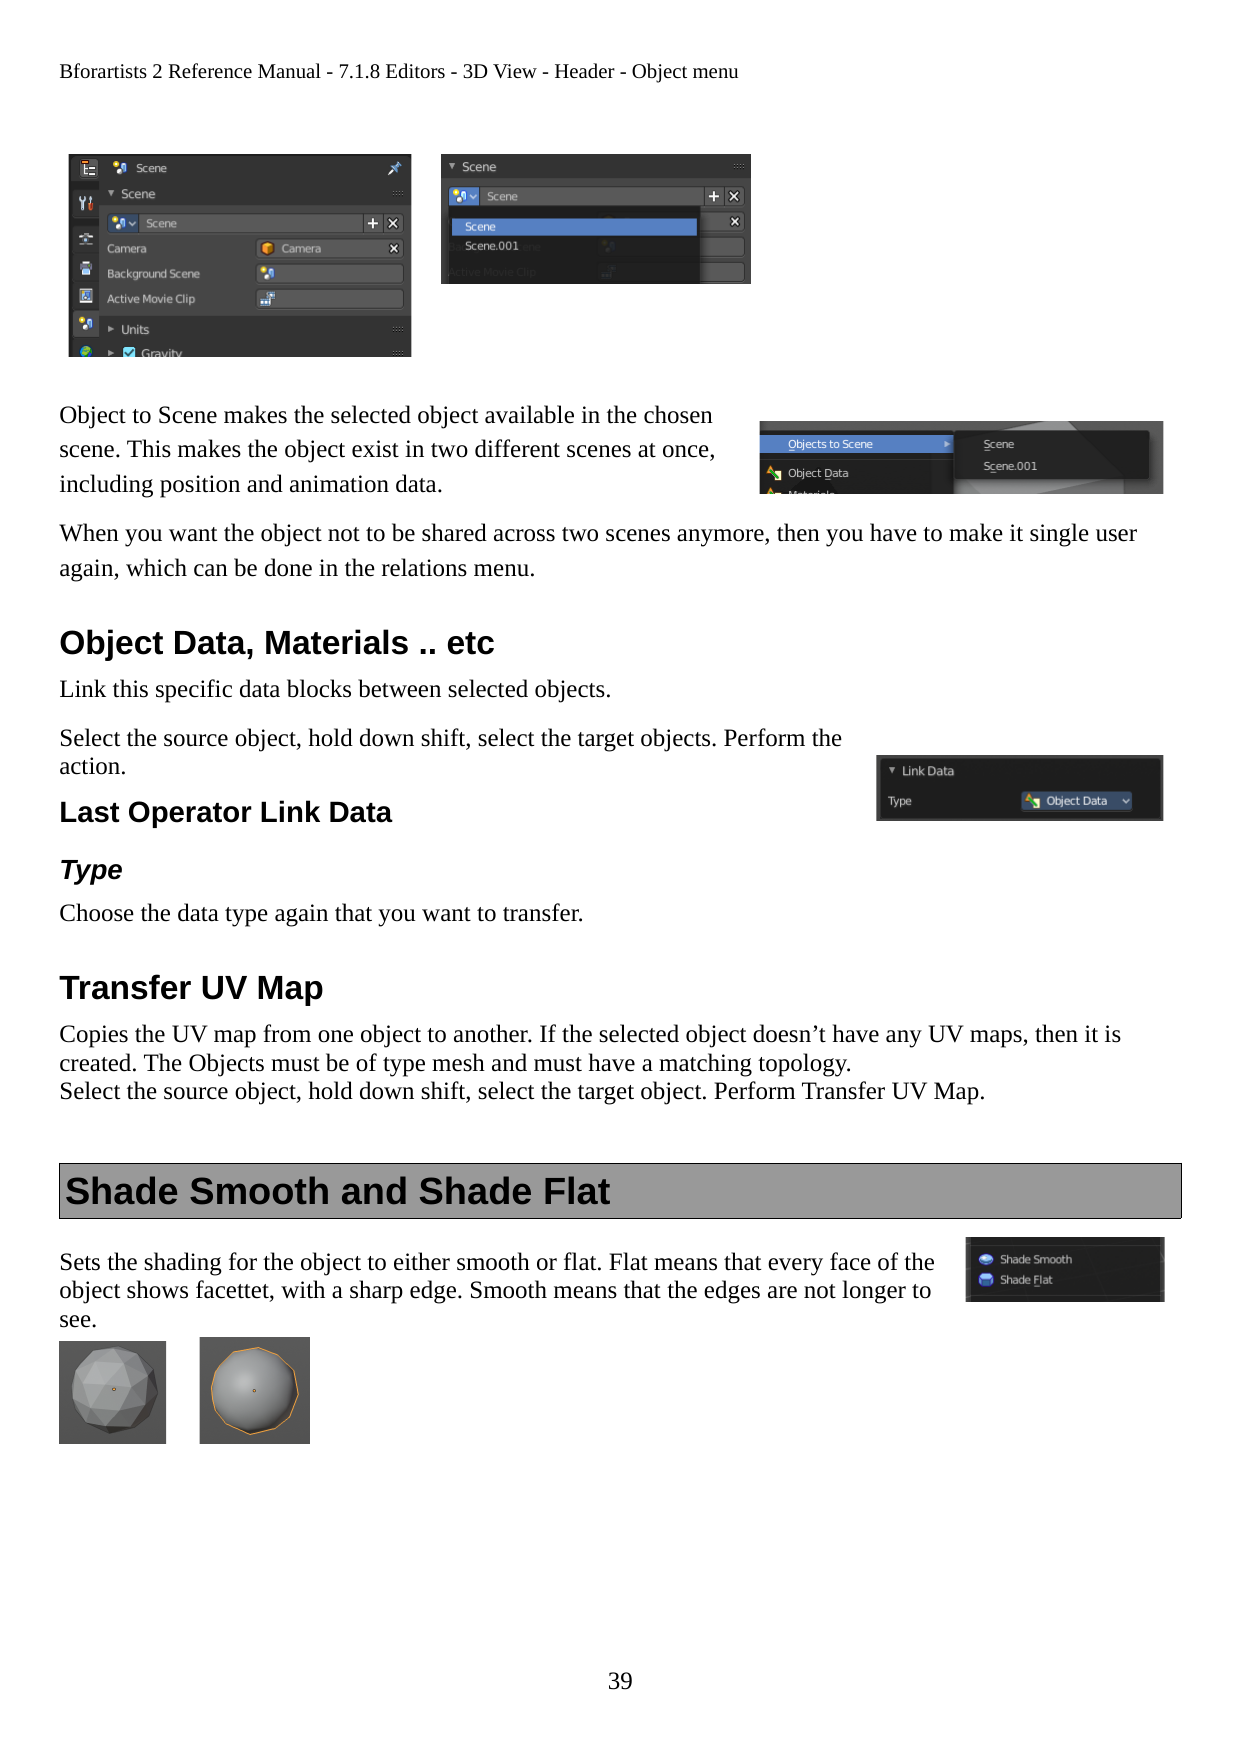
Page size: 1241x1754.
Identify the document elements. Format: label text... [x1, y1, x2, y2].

picture [876, 755, 1164, 821]
text Sets the shading for the object to either smooth or flat. Flat means that every face of the object shows facettet, with a sharp edge. Smooth means that the edges are not longer to see. [59, 1247, 1181, 1333]
picture [59, 1341, 167, 1444]
subtitle Transfer UV Map [59, 968, 1181, 1006]
picture [68, 154, 412, 357]
table_header Shade Smooth and Shade Flat [60, 1164, 1181, 1218]
subtitle Object Data, Materials .. etc [59, 622, 1181, 661]
picture [759, 421, 1164, 494]
text When you want the object not to be shared across two scenes anymore, then you have to make it single user again, which can be done in the relations menu. [59, 518, 1181, 581]
picture [199, 1337, 310, 1444]
text Choose the data type again that you want to transfer. [59, 898, 1181, 927]
text Object to Scene makes the selected object available in the chosen scene. This makes the object exist in two different scenes at once, including position and animation data. [59, 400, 1181, 498]
text Select the source object, hold down shift, select the target objects. Perform the action. [59, 723, 1181, 780]
text Link this specific data blocks between selected objects. [59, 674, 1181, 702]
text Copies the UV map from one object to another. If the selected object doesn’t have any UV maps, then it is created. The Objects must be of type mesh and must have a matching topology. [59, 1019, 1181, 1076]
subtitle Last Operator Link Data [59, 795, 1181, 828]
subtitle Type [59, 853, 1181, 885]
picture [965, 1237, 1165, 1302]
picture [441, 154, 751, 284]
text Select the source object, hold down shift, select the target object. Perform Transfer UV Map. [59, 1076, 1181, 1105]
